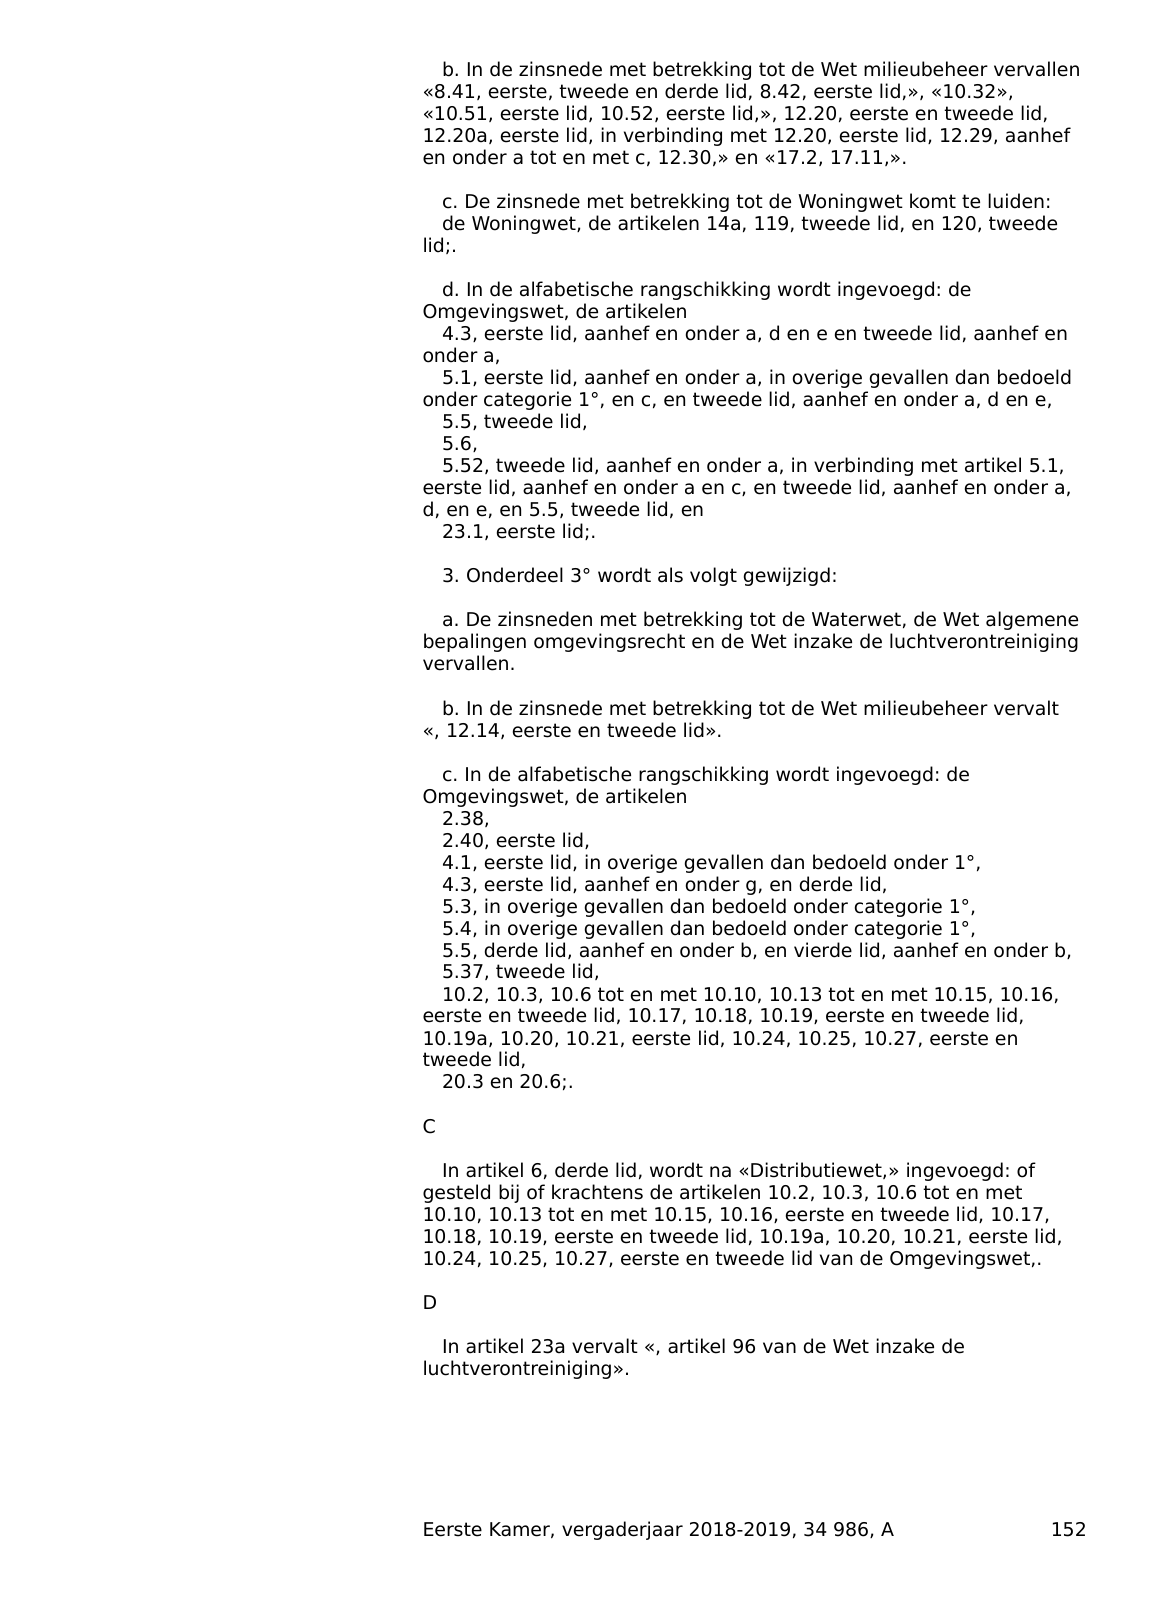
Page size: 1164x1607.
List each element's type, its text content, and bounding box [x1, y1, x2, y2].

text 5.3, in overige gevallen dan bedoeld onder categorie 1°, [422, 896, 1087, 917]
text 20.3 en 20.6;. [422, 1071, 1087, 1093]
text de Woningwet, de artikelen 14a, 119, tweede lid, en 120, tweede lid;. [422, 213, 1087, 257]
text In artikel 23a vervalt «, artikel 96 van de Wet inzake de luchtverontreiniging». [422, 1336, 1087, 1380]
text 4.3, eerste lid, aanhef en onder a, d en e en tweede lid, aanhef en onder a, [422, 323, 1087, 367]
text 5.37, tweede lid, [422, 961, 1087, 983]
text 10.2, 10.3, 10.6 tot en met 10.10, 10.13 tot en met 10.15, 10.16, eerste en tweede lid, 10.17, 10.18, 10.19, eerste en tweede lid, 10.19a, 10.20, 10.21, eerste lid, 10.24, 10.25, 10.27, eerste en tweede lid, [422, 983, 1087, 1071]
text 4.3, eerste lid, aanhef en onder g, en derde lid, [422, 873, 1087, 896]
text 5.6, [422, 433, 1087, 455]
text 2.38, [422, 808, 1087, 829]
text In artikel 6, derde lid, wordt na «Distributiewet,» ingevoegd: of gesteld bij of krachtens de artikelen 10.2, 10.3, 10.6 tot en met 10.10, 10.13 tot en met 10.15, 10.16, eerste en tweede lid, 10.17, 10.18, 10.19, eerste en tweede lid, 10.19a, 10.20, 10.21, eerste lid, 10.24, 10.25, 10.27, eerste en tweede lid van de Omgevingswet,. [422, 1160, 1087, 1269]
text 5.52, tweede lid, aanhef en onder a, in verbinding met artikel 5.1, eerste lid, aanhef en onder a en c, en tweede lid, aanhef en onder a, d, en e, en 5.5, tweede lid, en [422, 455, 1087, 521]
text c. In de alfabetische rangschikking wordt ingevoegd: de Omgevingswet, de artikelen [422, 764, 1087, 808]
text b. In de zinsnede met betrekking tot de Wet milieubeheer vervallen «8.41, eerste, tweede en derde lid, 8.42, eerste lid,», «10.32», «10.51, eerste lid, 10.52, eerste lid,», 12.20, eerste en tweede lid, 12.20a, eerste lid, in verbinding met 12.20, eerste lid, 12.29, aanhef en onder a tot en met c, 12.30,» en «17.2, 17.11,». [422, 59, 1087, 169]
text a. De zinsneden met betrekking tot de Waterwet, de Wet algemene bepalingen omgevingsrecht en de Wet inzake de luchtverontreiniging vervallen. [422, 609, 1087, 675]
text 5.4, in overige gevallen dan bedoeld onder categorie 1°, [422, 917, 1087, 939]
text 4.1, eerste lid, in overige gevallen dan bedoeld onder 1°, [422, 852, 1087, 873]
text 5.1, eerste lid, aanhef en onder a, in overige gevallen dan bedoeld onder categorie 1°, en c, en tweede lid, aanhef en onder a, d en e, [422, 367, 1087, 411]
text 3. Onderdeel 3° wordt als volgt gewijzigd: [422, 565, 1087, 587]
text d. In de alfabetische rangschikking wordt ingevoegd: de Omgevingswet, de artikelen [422, 279, 1087, 323]
text 23.1, eerste lid;. [422, 521, 1087, 543]
text 5.5, derde lid, aanhef en onder b, en vierde lid, aanhef en onder b, [422, 939, 1087, 961]
text D [422, 1292, 1087, 1314]
text 2.40, eerste lid, [422, 829, 1087, 852]
text b. In de zinsnede met betrekking tot de Wet milieubeheer vervalt «, 12.14, eerste en tweede lid». [422, 697, 1087, 741]
text C [422, 1116, 1087, 1137]
text 5.5, tweede lid, [422, 411, 1087, 433]
text c. De zinsnede met betrekking tot de Woningwet komt te luiden: [422, 191, 1087, 213]
